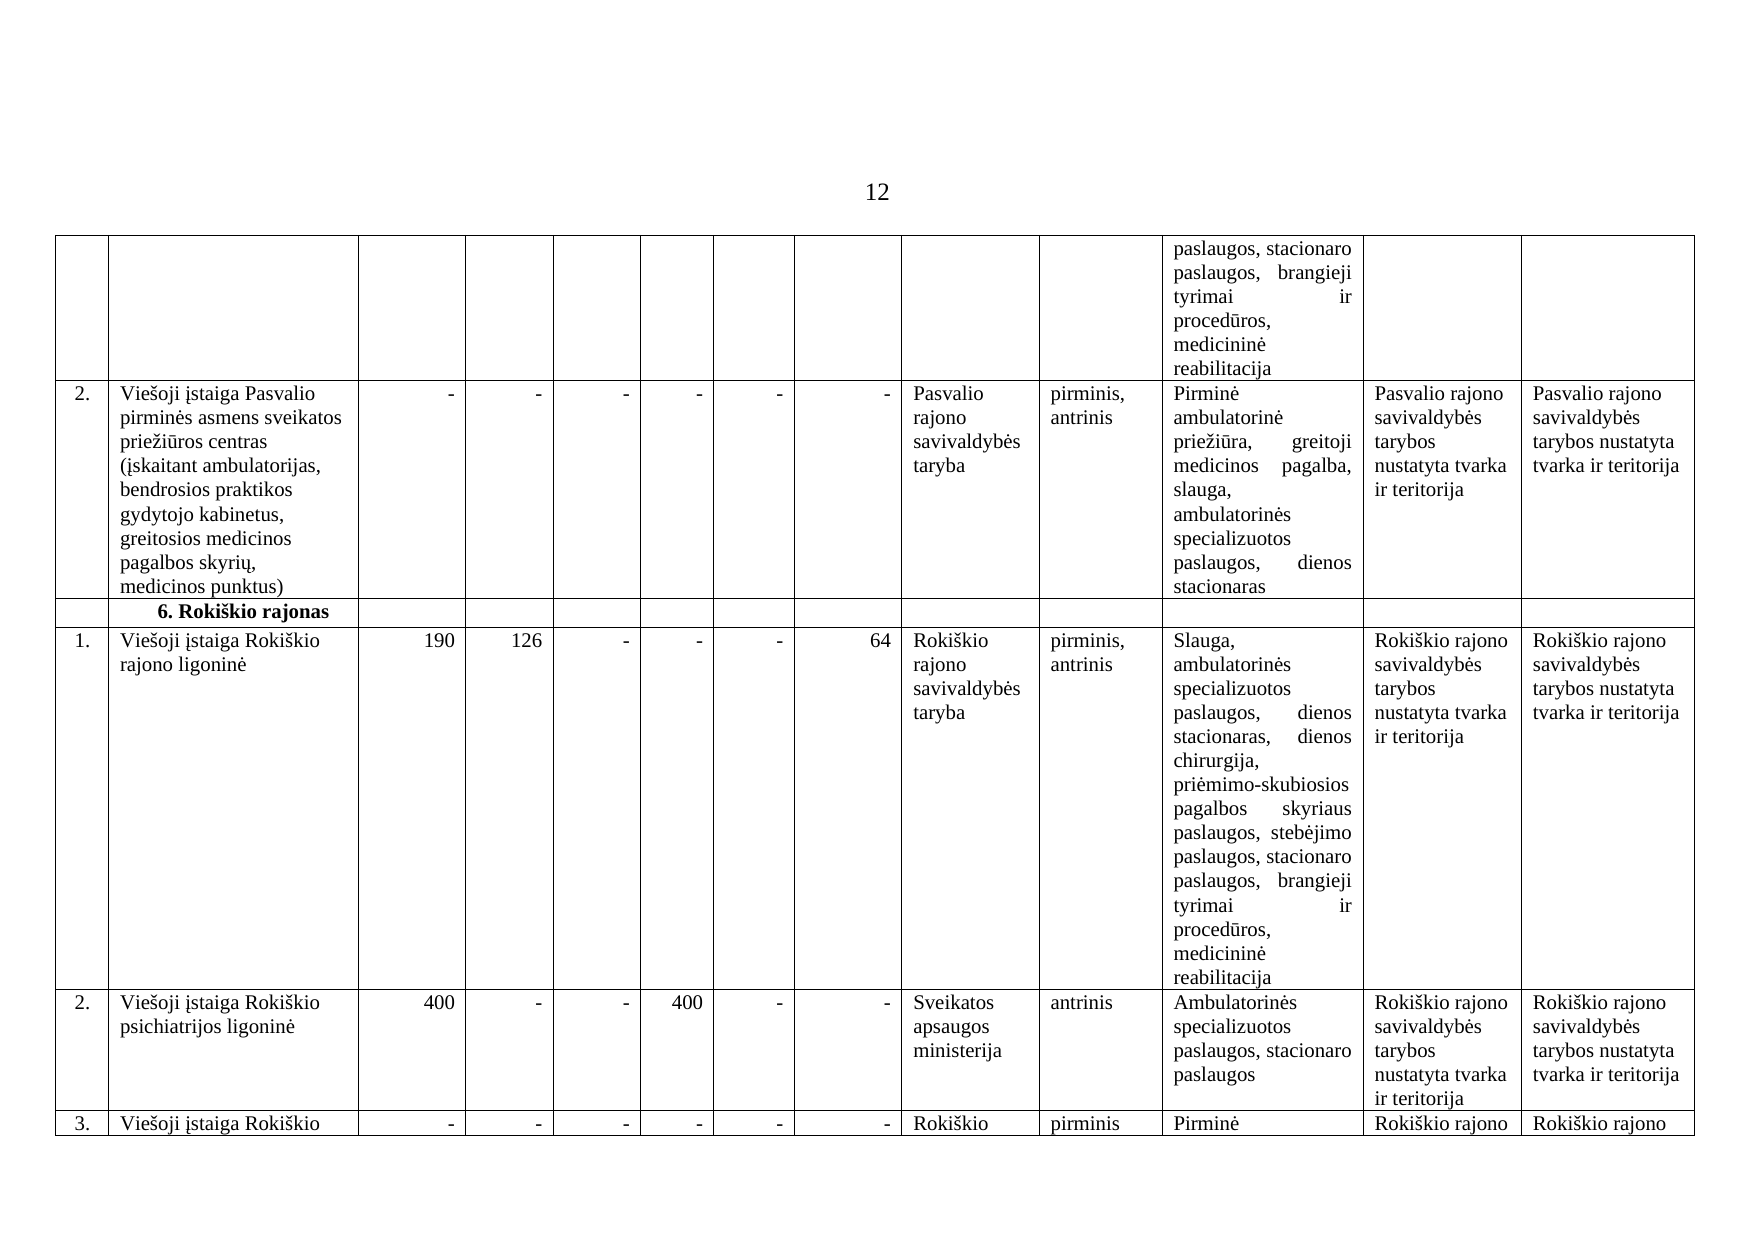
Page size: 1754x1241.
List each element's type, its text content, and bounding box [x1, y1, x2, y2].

table_cell Viešoji įstaiga Pasvalio pirminės asmens sveikatos priežiūros centras (įskaitant ambulatorijas, bendrosios praktikos gydytojo kabinetus, greitosios medicinos pagalbos skyrių, medicinos punktus) [109, 381, 358, 598]
table_cell Rokiškio rajono savivaldybės taryba [902, 628, 1039, 989]
table_cell - [714, 381, 794, 598]
table_cell 2. [56, 381, 108, 598]
table_cell [109, 236, 358, 380]
table_cell [641, 599, 713, 627]
table_cell 400 [641, 990, 713, 1110]
table_cell Ambulatorinės specializuotos paslaugos, stacionaro paslaugos [1163, 990, 1363, 1110]
table_cell - [554, 1111, 640, 1135]
table_cell [359, 236, 465, 380]
table_cell pirminis [1040, 1111, 1162, 1135]
table_cell - [641, 1111, 713, 1135]
table_cell 3. [56, 1111, 108, 1135]
table_cell - [554, 236, 640, 380]
table_cell Viešoji įstaiga Rokiškio psichiatrijos ligoninė [109, 990, 358, 1110]
table_cell Rokiškio rajono savivaldybės tarybos nustatyta tvarka ir teritorija [1522, 628, 1694, 989]
table_cell Pasvalio rajono savivaldybės taryba [902, 381, 1039, 598]
table_cell Rokiškio rajono savivaldybės tarybos nustatyta tvarka ir teritorija [1364, 628, 1521, 989]
table_cell [359, 599, 465, 627]
table_cell Rokiškio rajono [1364, 1111, 1521, 1135]
table_cell [902, 599, 1039, 627]
table_cell Pasvalio rajono savivaldybės tarybos nustatyta tvarka ir teritorija [1522, 381, 1694, 598]
table_cell pirminis, antrinis [1040, 628, 1162, 989]
table_cell Slauga, ambulatorinės specializuotos paslaugos, dienos stacionaras, dienos chirurgija, priėmimo-skubiosios pagalbos skyriaus paslaugos, stebėjimo paslaugos, stacionaro paslaugos, brangieji tyrimai ir procedūros, medicininė reabilitacija [1163, 628, 1363, 989]
table_cell - [641, 381, 713, 598]
table_cell Rokiškio [902, 1111, 1039, 1135]
table_cell - [795, 381, 901, 598]
table_cell 1. [56, 628, 108, 989]
table_cell - [714, 1111, 794, 1135]
table_cell - [795, 990, 901, 1110]
table_cell [1364, 236, 1521, 380]
table_cell Viešoji įstaiga Rokiškio [109, 1111, 358, 1135]
table_cell - [554, 381, 640, 598]
table_cell Rokiškio rajono savivaldybės tarybos nustatyta tvarka ir teritorija [1522, 990, 1694, 1110]
table_cell - [466, 990, 553, 1110]
table_cell - [554, 990, 640, 1110]
table_cell [466, 599, 553, 627]
table_cell [56, 599, 108, 627]
table_cell [1522, 599, 1694, 627]
table_cell 2. [56, 990, 108, 1110]
table_cell [714, 599, 794, 627]
table_cell Rokiškio rajono [1522, 1111, 1694, 1135]
table_cell [902, 236, 1039, 380]
table_cell 190 [359, 628, 465, 989]
table_cell [795, 599, 901, 627]
table_cell [641, 236, 713, 380]
table_cell 64 [795, 628, 901, 989]
table_cell Pirminė [1163, 1111, 1363, 1135]
table_cell [554, 599, 640, 627]
table_cell [466, 236, 553, 380]
table_cell [1522, 236, 1694, 380]
table_cell [56, 236, 108, 380]
table_cell 400 [359, 990, 465, 1110]
table_cell 126 [466, 628, 553, 989]
table_cell - [714, 628, 794, 989]
table_cell Viešoji įstaiga Rokiškio rajono ligoninė [109, 628, 358, 989]
table_cell Rokiškio rajono savivaldybės tarybos nustatyta tvarka ir teritorija [1364, 990, 1521, 1110]
table_cell - [466, 1111, 553, 1135]
table_cell - [714, 990, 794, 1110]
table_cell pirminis, antrinis [1040, 381, 1162, 598]
table_cell - [714, 236, 794, 380]
table_cell - [795, 1111, 901, 1135]
table_cell antrinis [1040, 990, 1162, 1110]
table_cell Pasvalio rajono savivaldybės tarybos nustatyta tvarka ir teritorija [1364, 381, 1521, 598]
table_cell [795, 236, 901, 380]
table_cell paslaugos, stacionaro paslaugos, brangieji tyrimai ir procedūros, medicininė reabilitacija [1163, 236, 1363, 380]
table_cell - [359, 381, 465, 598]
table_cell [1364, 599, 1521, 627]
table_cell 6. Rokiškio rajonas [109, 599, 358, 627]
table_cell [1040, 599, 1162, 627]
table_cell [1163, 599, 1363, 627]
table_cell - [641, 628, 713, 989]
table_cell - [359, 1111, 465, 1135]
table_cell - [554, 628, 640, 989]
table_cell [1040, 236, 1162, 380]
table_cell - [466, 381, 553, 598]
table_cell Pirminė ambulatorinė priežiūra, greitoji medicinos pagalba, slauga, ambulatorinės specializuotos paslaugos, dienos stacionaras [1163, 381, 1363, 598]
table_cell Sveikatos apsaugos ministerija [902, 990, 1039, 1110]
